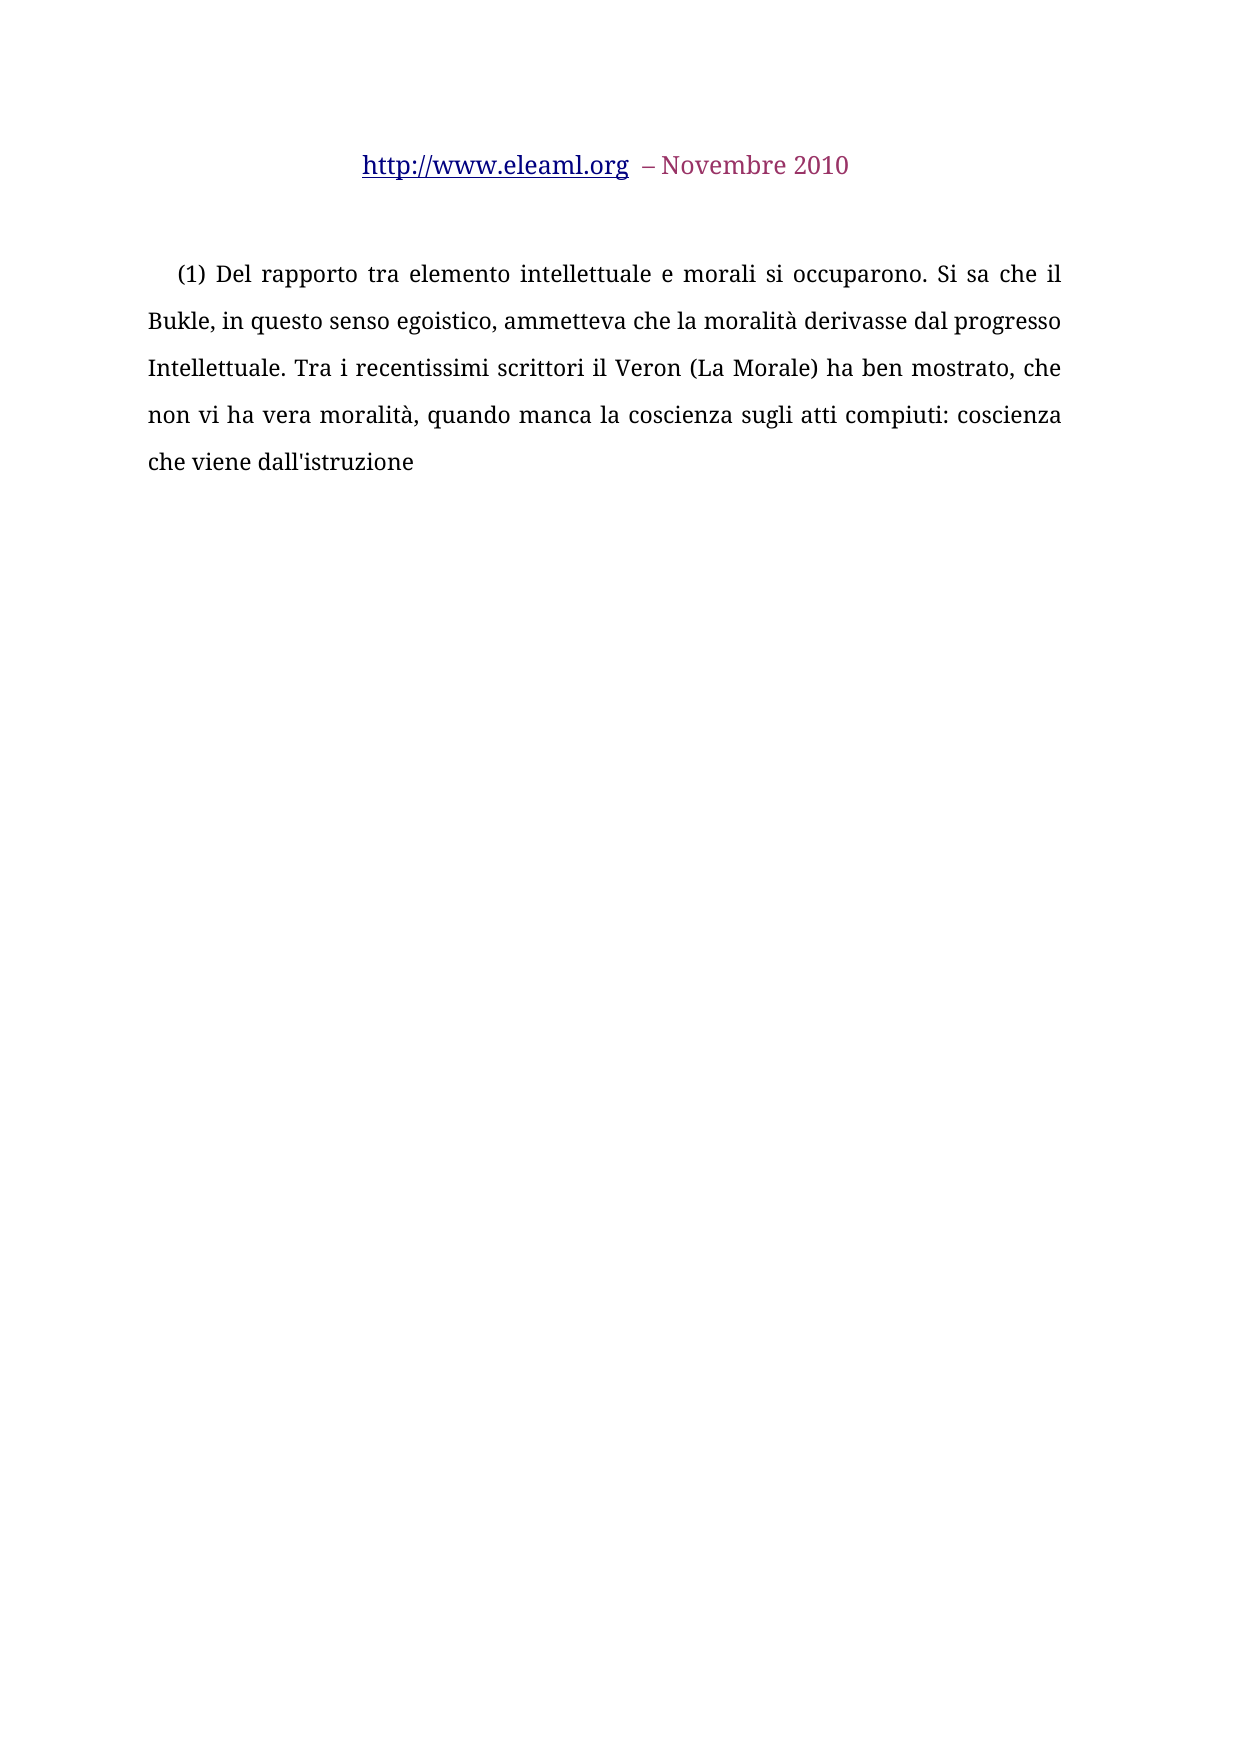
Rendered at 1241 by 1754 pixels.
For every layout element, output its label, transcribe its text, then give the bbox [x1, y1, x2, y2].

text (1) Del rapporto tra elemento intellettuale e morali si occuparono. Si sa che il Bukle, in questo senso egoistico, ammetteva che la moralità derivasse dal progresso Intellettuale. Tra i recentissimi scrittori il Veron (La Morale) ha ben mostrato, che non vi ha vera moralità, quando manca la coscienza sugli atti compiuti: coscienza che viene dall'istruzione [148, 258, 1063, 477]
